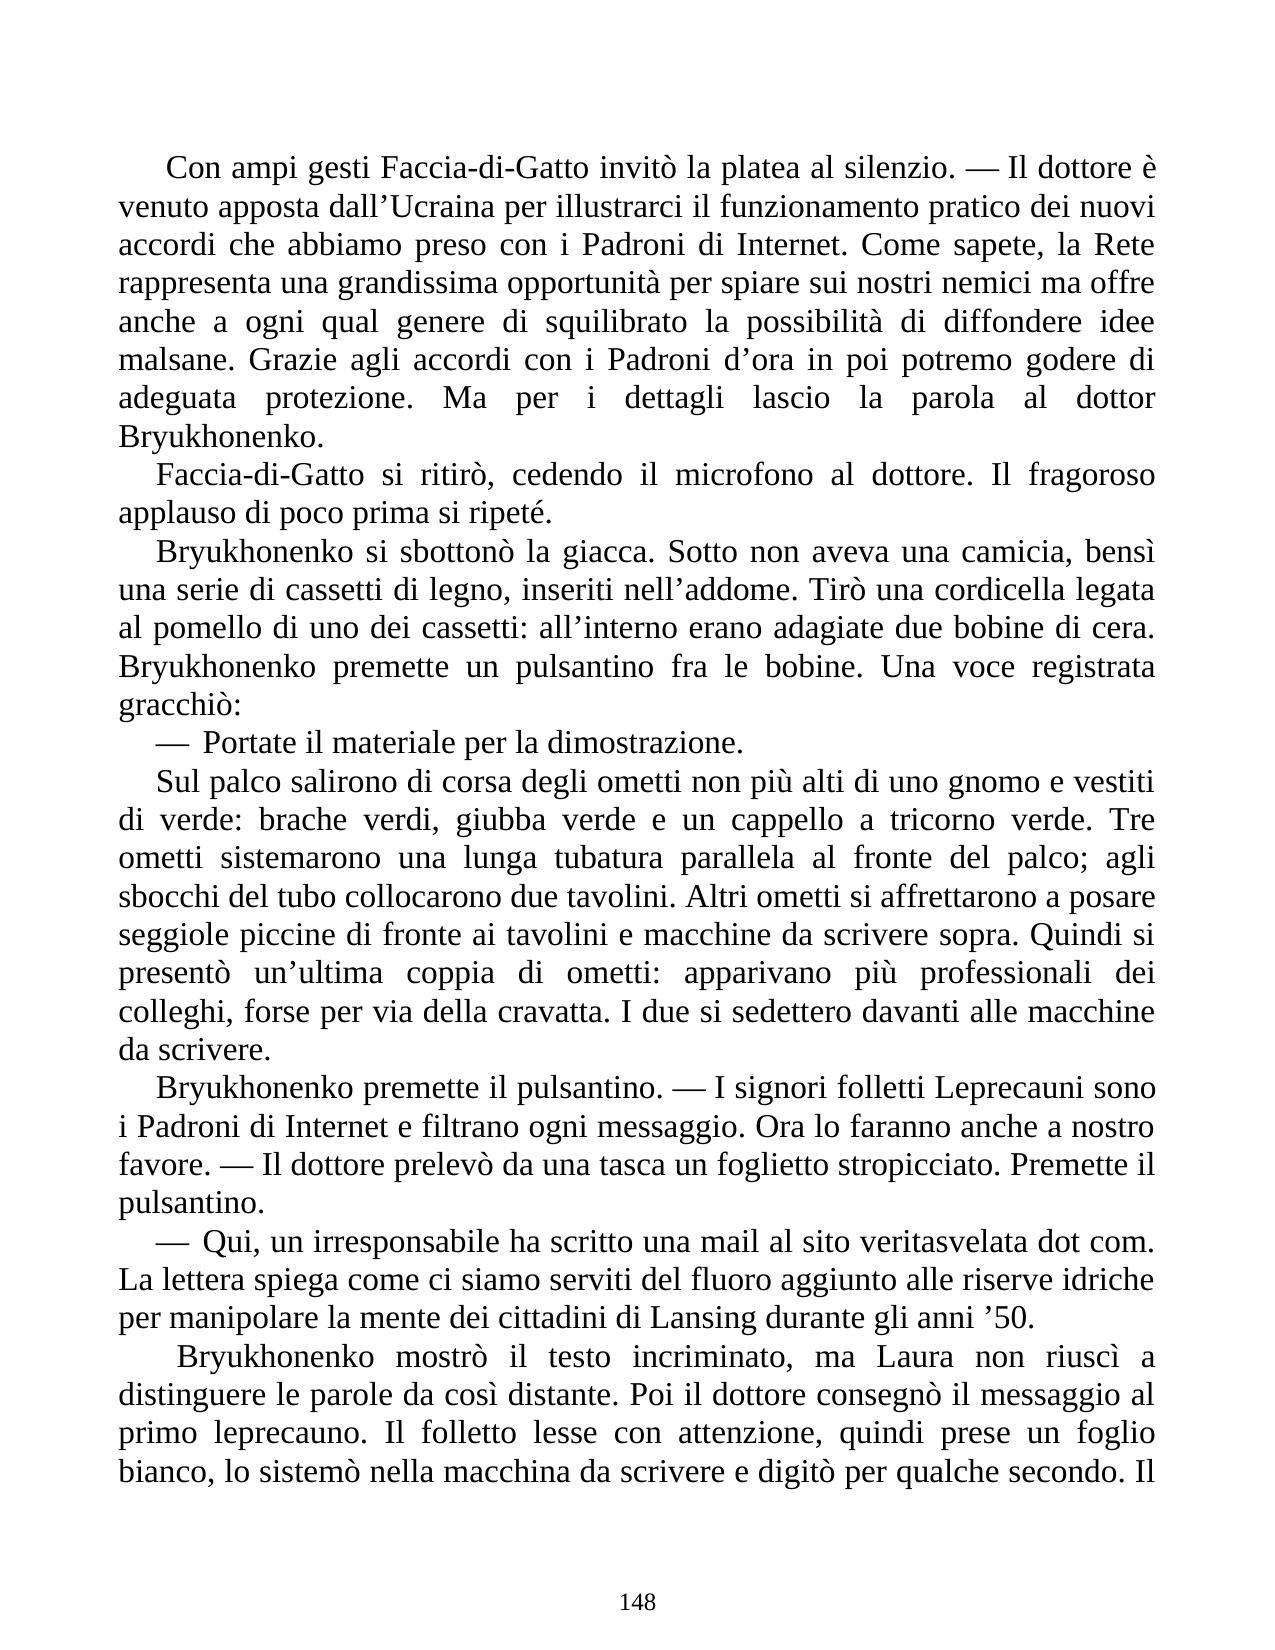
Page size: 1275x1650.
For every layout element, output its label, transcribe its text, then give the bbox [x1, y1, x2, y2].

text Bryukhonenko si sbottonò la giacca. Sotto non aveva una camicia, bensì una serie di cassetti di legno, inseriti nell’addome. Tirò una cordicella legata al pomello di uno dei cassetti: all’interno erano adagiate due bobine di cera. Bryukhonenko premette un pulsantino fra le bobine. Una voce registrata gracchiò: [118, 531, 1157, 723]
text Bryukhonenko premette il pulsantino. — I signori folletti Leprecauni sono i Padroni di Internet e filtrano ogni messaggio. Ora lo faranno anche a nostro favore. — Il dottore prelevò da una tasca un foglietto stropicciato. Premette il pulsantino. [118, 1068, 1157, 1221]
text Sul palco salirono di corsa degli ometti non più alti di uno gnomo e vestiti di verde: brache verdi, giubba verde e un cappello a tricorno verde. Tre ometti sistemarono una lunga tubatura parallela al fronte del palco; agli sbocchi del tubo collocarono due tavolini. Altri ometti si affrettarono a posare seggiole piccine di fronte ai tavolini e macchine da scrivere sopra. Quindi si presentò un’ultima coppia di ometti: apparivano più professionali dei colleghi, forse per via della cravatta. I due si sedettero davanti alle macchine da scrivere. [118, 761, 1157, 1068]
text Con ampi gesti Faccia-di-Gatto invitò la platea al silenzio. — Il dottore è venuto apposta dall’Ucraina per illustrarci il funzionamento pratico dei nuovi accordi che abbiamo preso con i Padroni di Internet. Come sapete, la Rete rappresenta una grandissima opportunità per spiare sui nostri nemici ma offre anche a ogni qual genere di squilibrato la possibilità di diffondere idee malsane. Grazie agli accordi con i Padroni d’ora in poi potremo godere di adeguata protezione. Ma per i dettagli lascio la parola al dottor Bryukhonenko. [118, 148, 1157, 454]
text — Qui, un irresponsabile ha scritto una mail al sito veritasvelata dot com. La lettera spiega come ci siamo serviti del fluoro aggiunto alle riserve idriche per manipolare la mente dei cittadini di Lansing durante gli anni ’50. [118, 1221, 1157, 1336]
text — Portate il materiale per la dimostrazione. [118, 723, 1157, 761]
text Bryukhonenko mostrò il testo incriminato, ma Laura non riuscì a distinguere le parole da così distante. Poi il dottore consegnò il messaggio al primo leprecauno. Il folletto lesse con attenzione, quindi prese un foglio bianco, lo sistemò nella macchina da scrivere e digitò per qualche secondo. Il [118, 1336, 1157, 1489]
text Faccia-di-Gatto si ritirò, cedendo il microfono al dottore. Il fragoroso applauso di poco prima si ripeté. [118, 454, 1157, 531]
